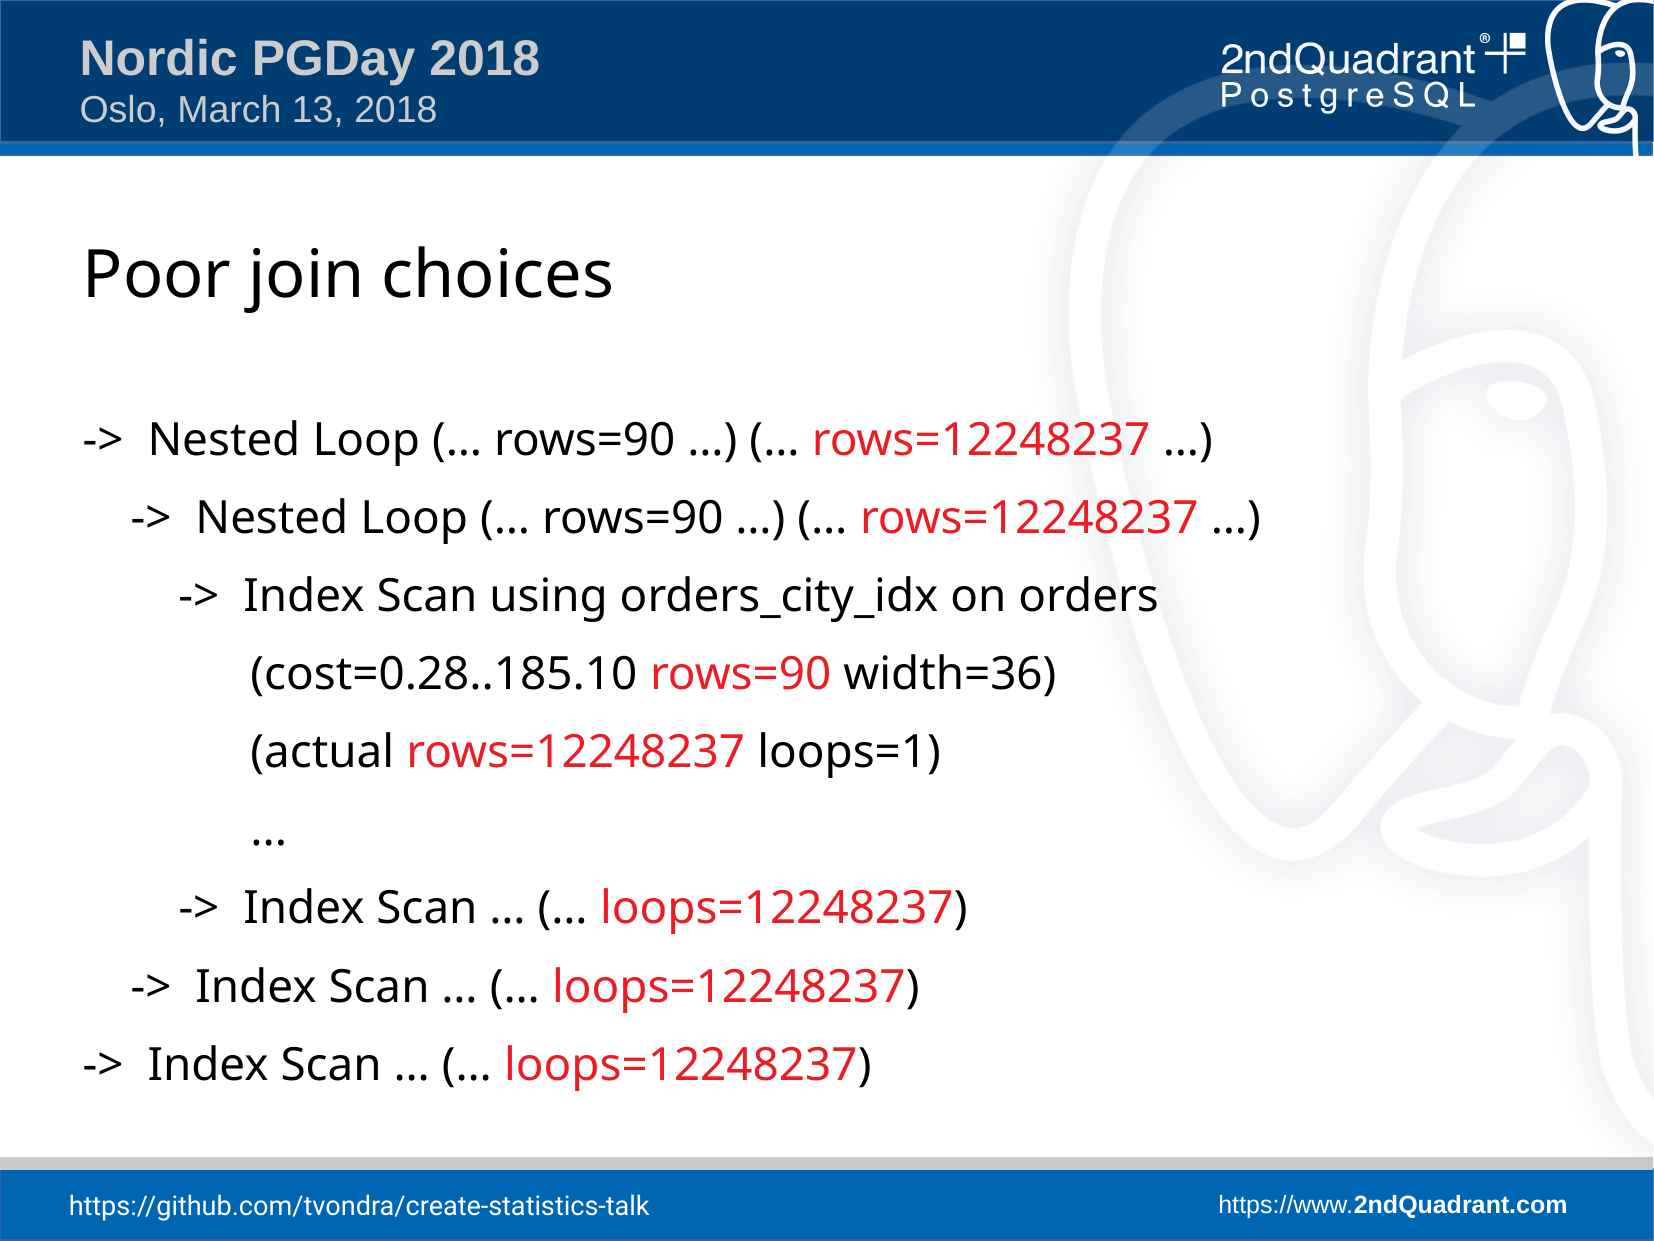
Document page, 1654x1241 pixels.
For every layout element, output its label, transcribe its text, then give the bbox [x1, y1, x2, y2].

picture [632, 0, 1654, 1241]
title Poor join choices [82, 167, 1571, 375]
list -> Nested Loop (… rows=90 …) (… rows=12248237 …) -> Nested Loop (… rows=90 …) (… rows=12248237 …) -> Index Scan using orders_city_idx on orders (cost=0.28..185.10 rows=90 width=36) (actual rows=12248237 loops=1) ... -> Index Scan … (… loops=12248237) -> Index Scan … (… loops=12248237) -> Index Scan … (… loops=12248237) [82, 390, 1571, 1110]
